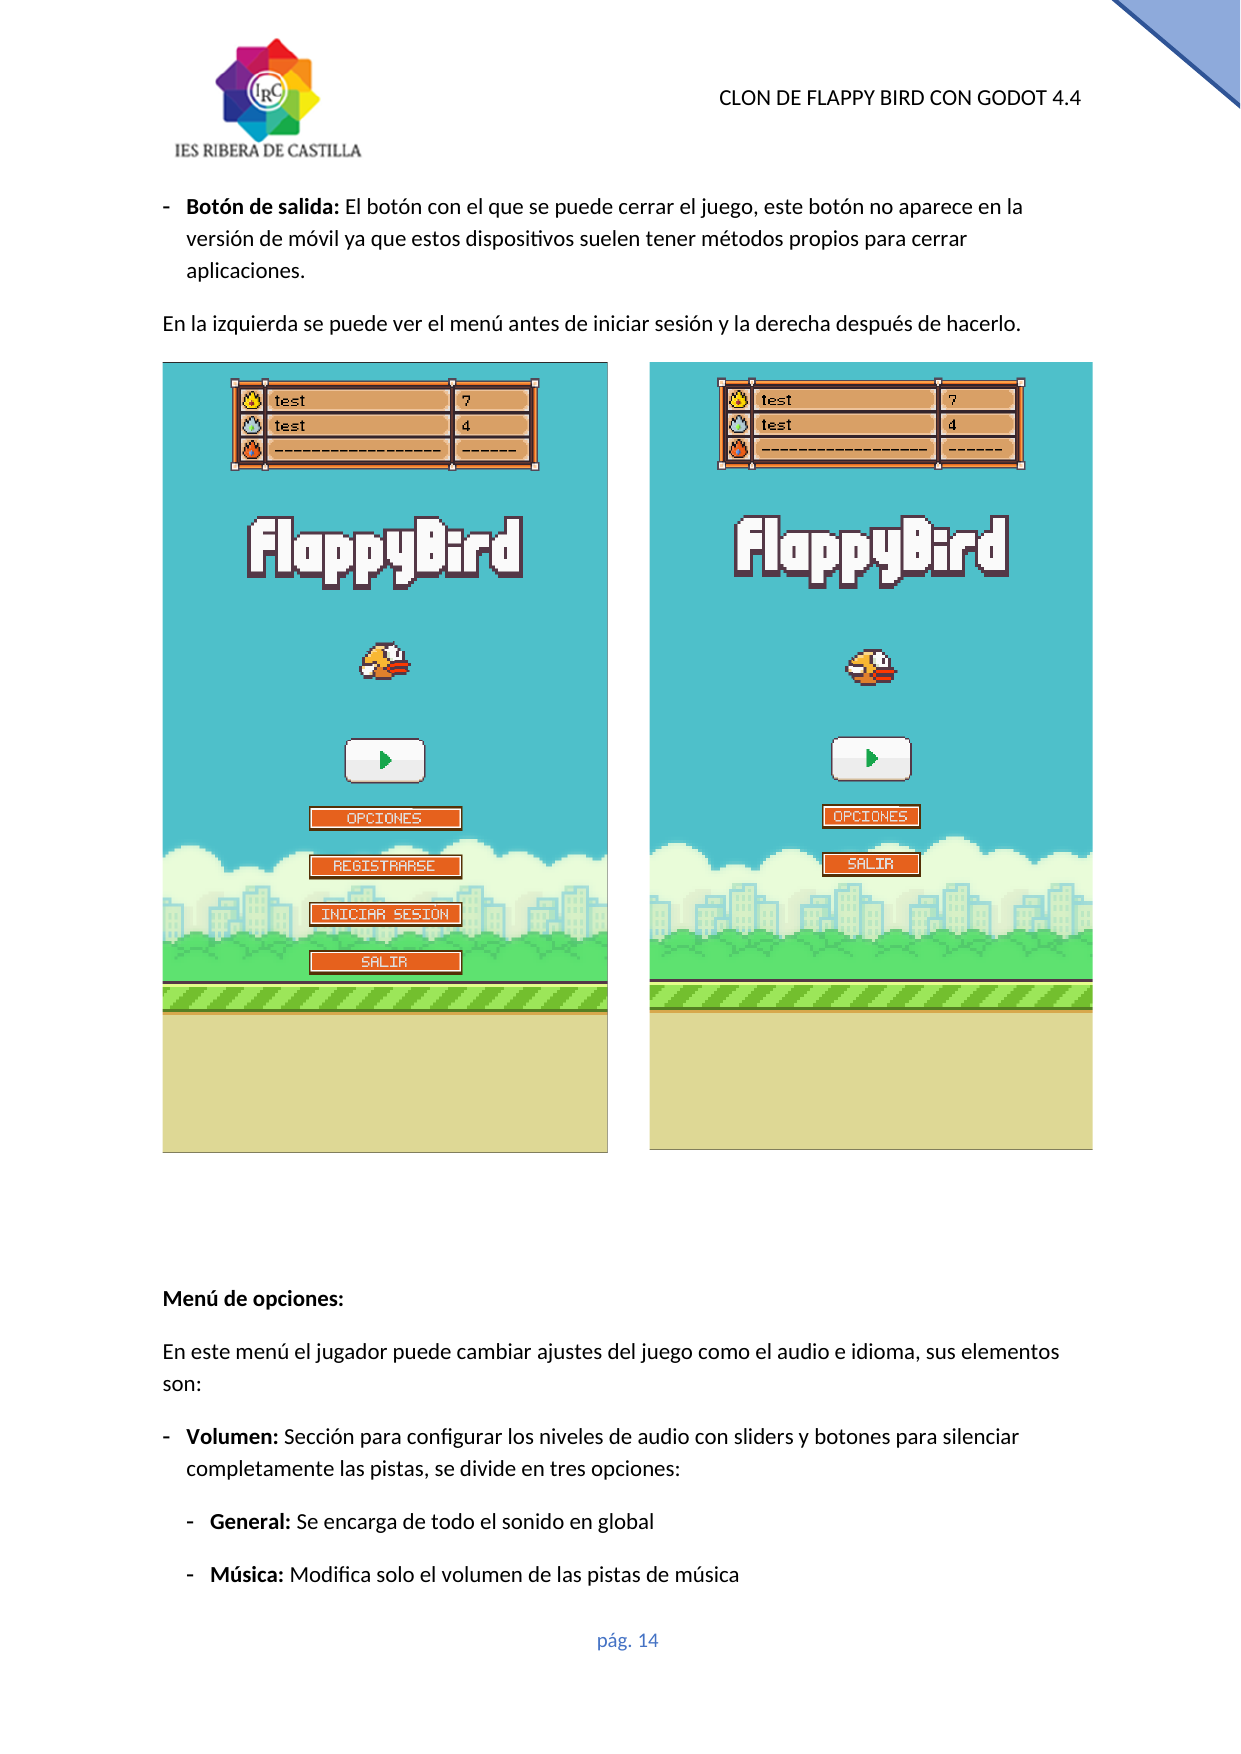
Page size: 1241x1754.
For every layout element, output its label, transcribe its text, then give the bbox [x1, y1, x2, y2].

picture [162, 362, 608, 1153]
picture [173, 29, 366, 164]
picture [649, 362, 1093, 1150]
list General: Se encarga de todo el sonido en global [186, 1507, 1093, 1536]
list Música: Modifica solo el volumen de las pistas de música [186, 1561, 1093, 1588]
text En la izquierda se puede ver el menú antes de iniciar sesión y la derecha después de hacerlo. [162, 309, 1093, 337]
list Botón de salida: El botón con el que se puede cerrar el juego, este botón no aparece en la versión de móvil ya que estos dispositivos suelen tener métodos propios para cerrar aplicaciones. [162, 192, 1093, 284]
list Volumen: Sección para configurar los niveles de audio con sliders y botones para silenciar completamente las pistas, se divide en tres opciones: [162, 1422, 1093, 1482]
text Menú de opciones: [162, 1284, 1093, 1312]
text En este menú el jugador puede cambiar ajustes del juego como el audio e idioma, sus elementos son: [162, 1337, 1093, 1397]
